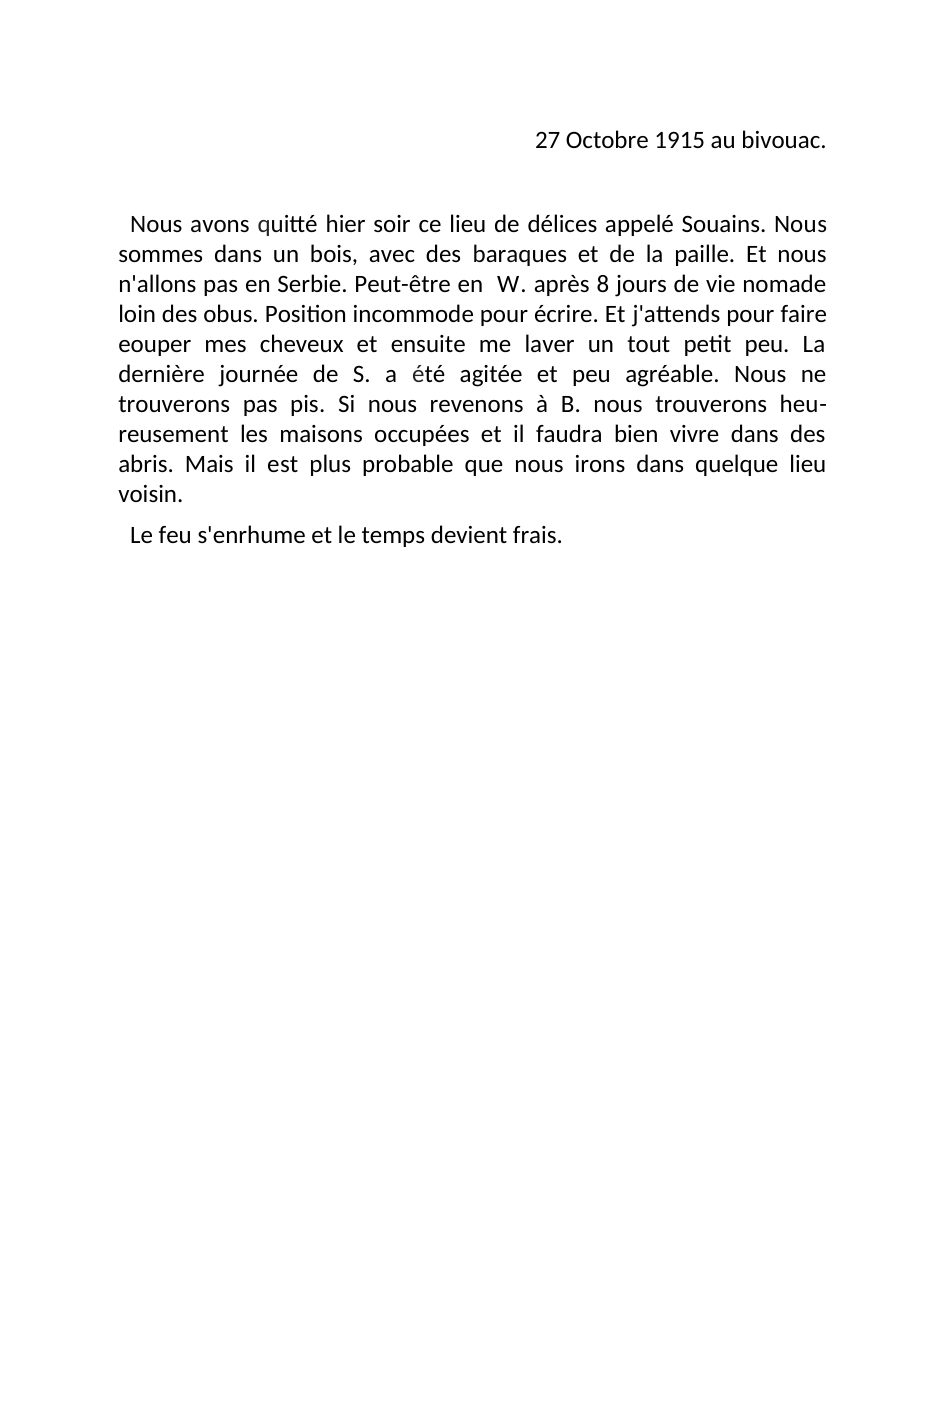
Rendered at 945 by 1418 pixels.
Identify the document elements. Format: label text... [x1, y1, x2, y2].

text 27 Octobre 1915 au bivouac. [118, 130, 827, 155]
text Le feu s'enrhume et le temps devient frais. [118, 525, 827, 550]
text Nous avons quitté hier soir ce lieu de délices appelé Souains. Nous sommes dans un bois, avec des baraques et de la paille. Et nous n'allons pas en Serbie. Peut-être en W. après 8 jours de vie nomade loin des obus. Position incommode pour écrire. Et j'attends pour faire eouper mes cheveux et ensuite me laver un tout petit peu. La dernière journée de S. a été agitée et peu agréable. Nous ne trouverons pas pis. Si nous revenons à B. nous trouverons heu­reusement les maisons occupées et il faudra bien vivre dans des abris. Mais il est plus pro­bable que nous irons dans quelque lieu voisin. [118, 213, 827, 508]
